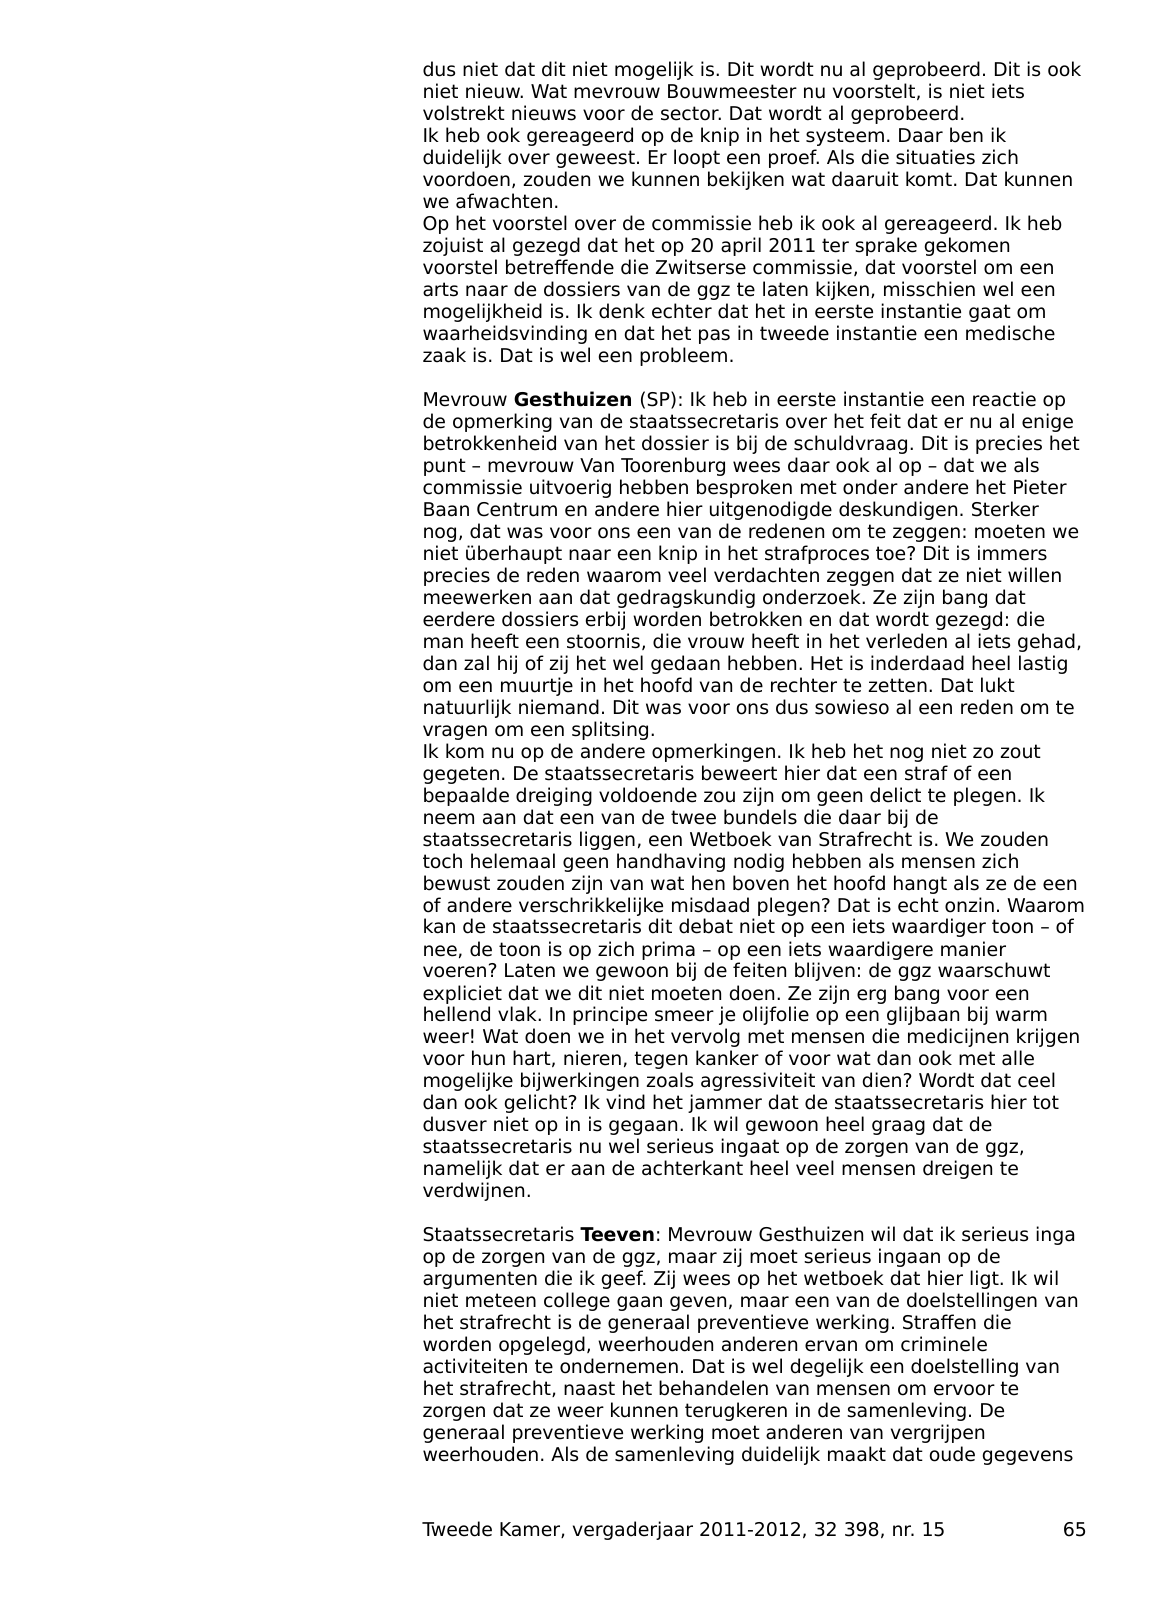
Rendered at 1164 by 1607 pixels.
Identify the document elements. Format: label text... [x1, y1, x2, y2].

text Ik heb ook gereageerd op de knip in het systeem. Daar ben ik duidelijk over geweest. Er loopt een proef. Als die situaties zich voordoen, zouden we kunnen bekijken wat daaruit komt. Dat kunnen we afwachten. [422, 125, 1087, 213]
text Staatssecretaris Teeven: Mevrouw Gesthuizen wil dat ik serieus inga op de zorgen van de ggz, maar zij moet serieus ingaan op de argumenten die ik geef. Zij wees op het wetboek dat hier ligt. Ik wil niet meteen college gaan geven, maar een van de doelstellingen van het strafrecht is de generaal preventieve werking. Straffen die worden opgelegd, weerhouden anderen ervan om criminele activiteiten te ondernemen. Dat is wel degelijk een doelstelling van het strafrecht, naast het behandelen van mensen om ervoor te zorgen dat ze weer kunnen terugkeren in de samenleving. De generaal preventieve werking moet anderen van vergrijpen weerhouden. Als de samenleving duidelijk maakt dat oude gegevens [422, 1224, 1087, 1466]
text Ik kom nu op de andere opmerkingen. Ik heb het nog niet zo zout gegeten. De staatssecretaris beweert hier dat een straf of een bepaalde dreiging voldoende zou zijn om geen delict te plegen. Ik neem aan dat een van de twee bundels die daar bij de staatssecretaris liggen, een Wetboek van Strafrecht is. We zouden toch helemaal geen handhaving nodig hebben als mensen zich bewust zouden zijn van wat hen boven het hoofd hangt als ze de een of andere verschrikkelijke misdaad plegen? Dat is echt onzin. Waarom kan de staatssecretaris dit debat niet op een iets waardiger toon – of nee, de toon is op zich prima – op een iets waardigere manier voeren? Laten we gewoon bij de feiten blijven: de ggz waarschuwt expliciet dat we dit niet moeten doen. Ze zijn erg bang voor een hellend vlak. In principe smeer je olijfolie op een glijbaan bij warm weer! Wat doen we in het vervolg met mensen die medicijnen krijgen voor hun hart, nieren, tegen kanker of voor wat dan ook met alle mogelijke bijwerkingen zoals agressiviteit van dien? Wordt dat ceel dan ook gelicht? Ik vind het jammer dat de staatssecretaris hier tot dusver niet op in is gegaan. Ik wil gewoon heel graag dat de staatssecretaris nu wel serieus ingaat op de zorgen van de ggz, namelijk dat er aan de achterkant heel veel mensen dreigen te verdwijnen. [422, 741, 1087, 1202]
text Op het voorstel over de commissie heb ik ook al gereageerd. Ik heb zojuist al gezegd dat het op 20 april 2011 ter sprake gekomen voorstel betreffende die Zwitserse commissie, dat voorstel om een arts naar de dossiers van de ggz te laten kijken, misschien wel een mogelijkheid is. Ik denk echter dat het in eerste instantie gaat om waarheidsvinding en dat het pas in tweede instantie een medische zaak is. Dat is wel een probleem. [422, 213, 1087, 367]
text dus niet dat dit niet mogelijk is. Dit wordt nu al geprobeerd. Dit is ook niet nieuw. Wat mevrouw Bouwmeester nu voorstelt, is niet iets volstrekt nieuws voor de sector. Dat wordt al geprobeerd. [422, 59, 1087, 125]
text Mevrouw Gesthuizen (SP): Ik heb in eerste instantie een reactie op de opmerking van de staatssecretaris over het feit dat er nu al enige betrokkenheid van het dossier is bij de schuldvraag. Dit is precies het punt – mevrouw Van Toorenburg wees daar ook al op – dat we als commissie uitvoerig hebben besproken met onder andere het Pieter Baan Centrum en andere hier uitgenodigde deskundigen. Sterker nog, dat was voor ons een van de redenen om te zeggen: moeten we niet überhaupt naar een knip in het strafproces toe? Dit is immers precies de reden waarom veel verdachten zeggen dat ze niet willen meewerken aan dat gedragskundig onderzoek. Ze zijn bang dat eerdere dossiers erbij worden betrokken en dat wordt gezegd: die man heeft een stoornis, die vrouw heeft in het verleden al iets gehad, dan zal hij of zij het wel gedaan hebben. Het is inderdaad heel lastig om een muurtje in het hoofd van de rechter te zetten. Dat lukt natuurlijk niemand. Dit was voor ons dus sowieso al een reden om te vragen om een splitsing. [422, 389, 1087, 741]
